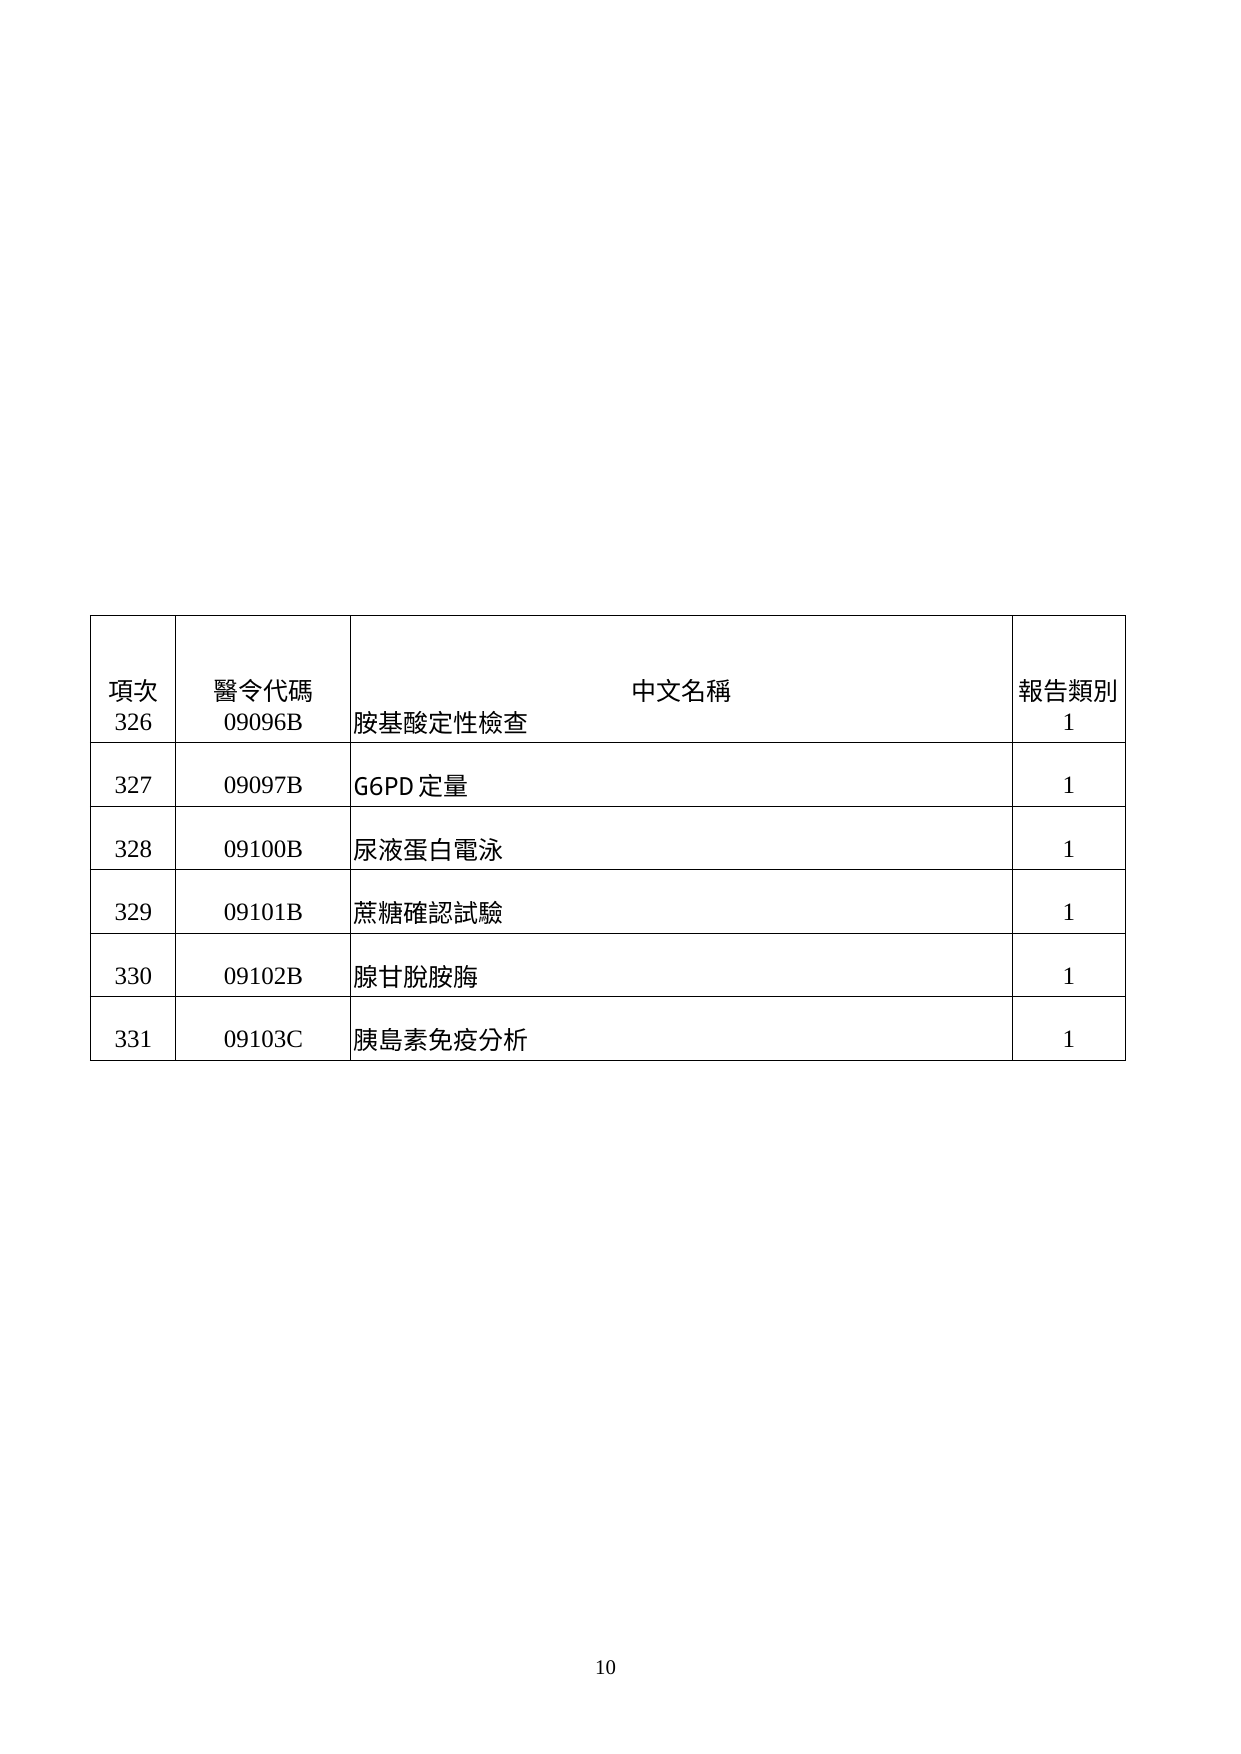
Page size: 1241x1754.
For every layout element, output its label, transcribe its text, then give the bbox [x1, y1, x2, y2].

table_cell [1126, 679, 1240, 742]
table_cell 09102B [176, 934, 350, 996]
table_cell [1126, 806, 1240, 869]
table_cell 09101B [176, 870, 350, 933]
table_cell 330 [91, 934, 175, 996]
table_cell 09100B [176, 807, 350, 869]
table_header [1126, 615, 1240, 678]
table_cell G6PD定量 [351, 743, 1012, 806]
table_cell 327 [91, 743, 175, 806]
table_cell 09103C [176, 997, 350, 1060]
table_cell 1 [1013, 934, 1125, 996]
table_header [1013, 616, 1125, 679]
table_cell 329 [91, 870, 175, 933]
table_cell 1 [1013, 997, 1125, 1060]
table_cell 09097B [176, 743, 350, 806]
table_cell 1 [1013, 679, 1125, 742]
table_cell 胰島素免疫分析 [351, 997, 1012, 1060]
table_cell [1126, 869, 1240, 933]
table_header [351, 616, 1012, 679]
table_cell 蔗糖確認試驗 [351, 870, 1012, 933]
table_cell 尿液蛋白電泳 [351, 807, 1012, 869]
table_cell 1 [1013, 807, 1125, 869]
table_cell [1126, 996, 1240, 1060]
table_cell [1126, 933, 1240, 996]
table_cell 胺基酸定性檢查 [351, 679, 1012, 742]
table_cell 1 [1013, 743, 1125, 806]
table_cell 腺甘脫胺脢 [351, 934, 1012, 996]
table_cell [1126, 742, 1240, 806]
table_cell 328 [91, 807, 175, 869]
table_cell 09096B [176, 679, 350, 742]
table_cell 331 [91, 997, 175, 1060]
table_cell 326 [91, 679, 175, 742]
table_cell 1 [1013, 870, 1125, 933]
table_header [91, 616, 175, 679]
table_header [176, 616, 350, 679]
